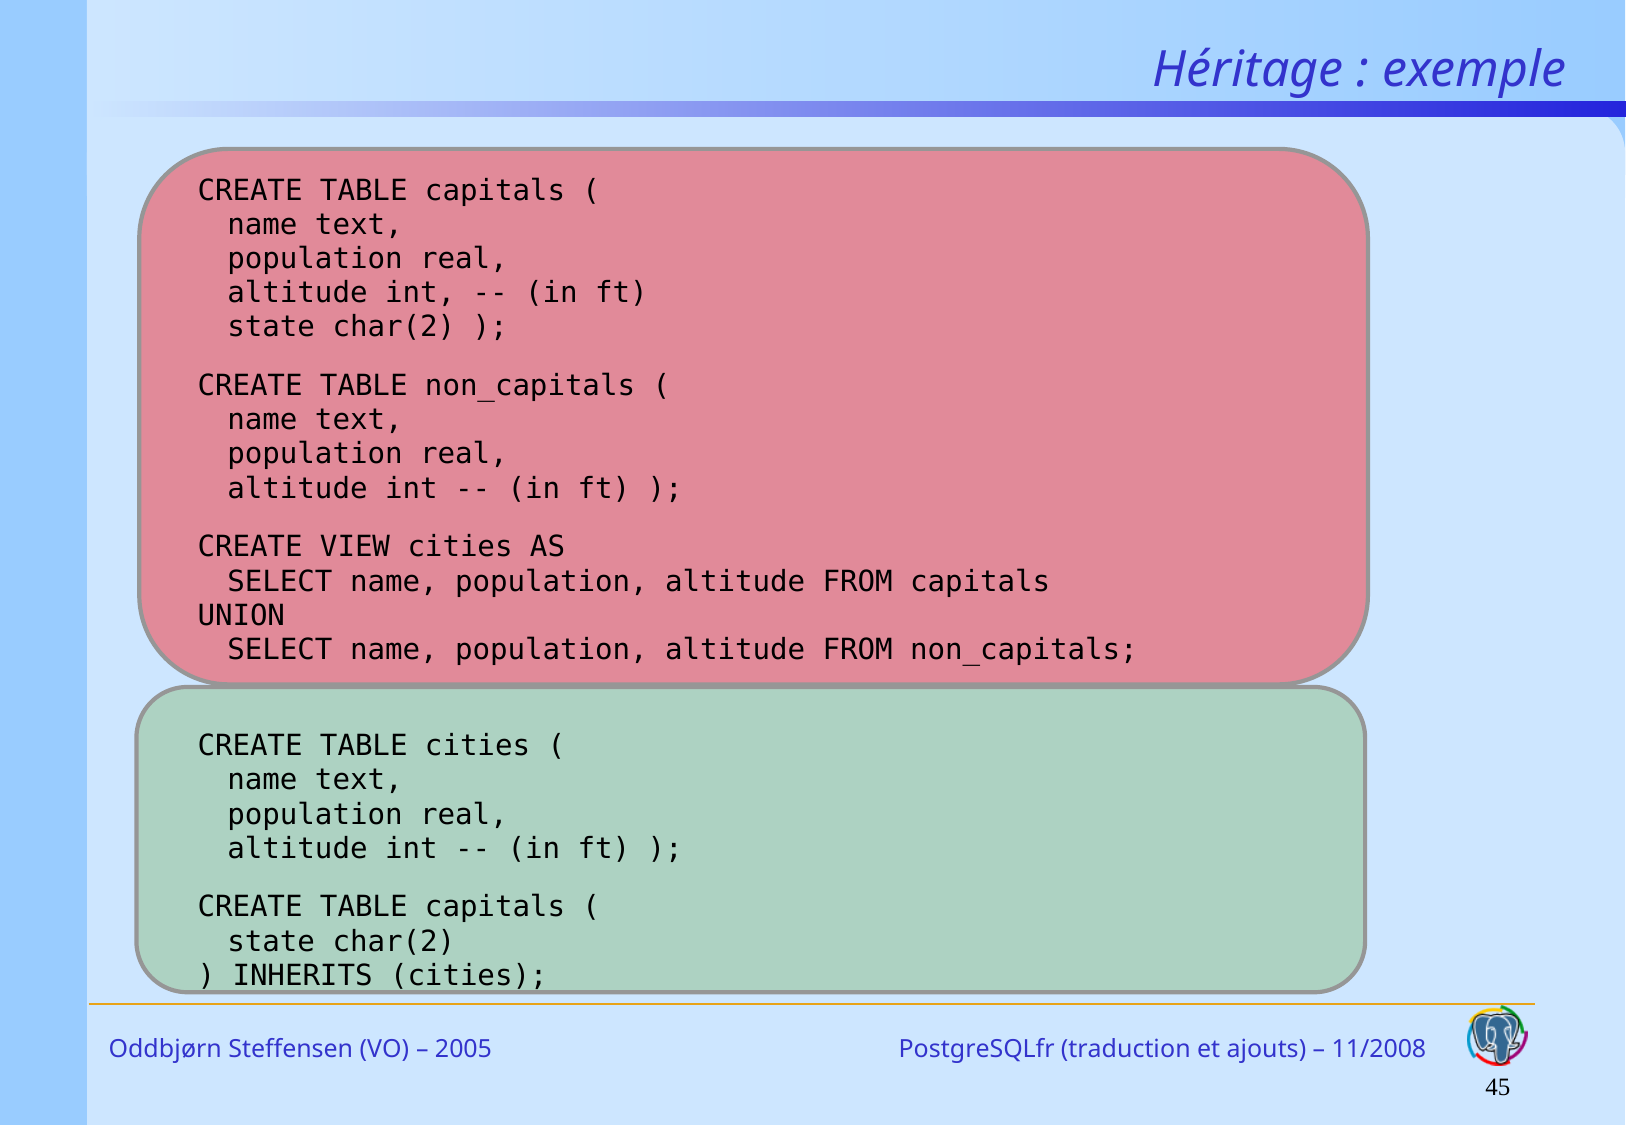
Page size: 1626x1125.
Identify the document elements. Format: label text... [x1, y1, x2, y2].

title Héritage : exemple [172, 0, 1567, 134]
picture [1467, 1005, 1528, 1066]
list CREATE TABLE capitals ( name text, population real, altitude int, -- (in ft) state char(2) ); CREATE TABLE non_capitals ( name text, population real, altitude int -- (in ft) ); CREATE VIEW cities AS SELECT name, population, altitude FROM capitals UNION SELECT name, population, altitude FROM non_capitals; CREATE TABLE cities ( name text, population real, altitude int -- (in ft) ); CREATE TABLE capitals ( state char(2) ) INHERITS (cities); [197, 172, 1452, 1035]
text_box [136, 686, 197, 993]
text_box [139, 148, 1339, 679]
